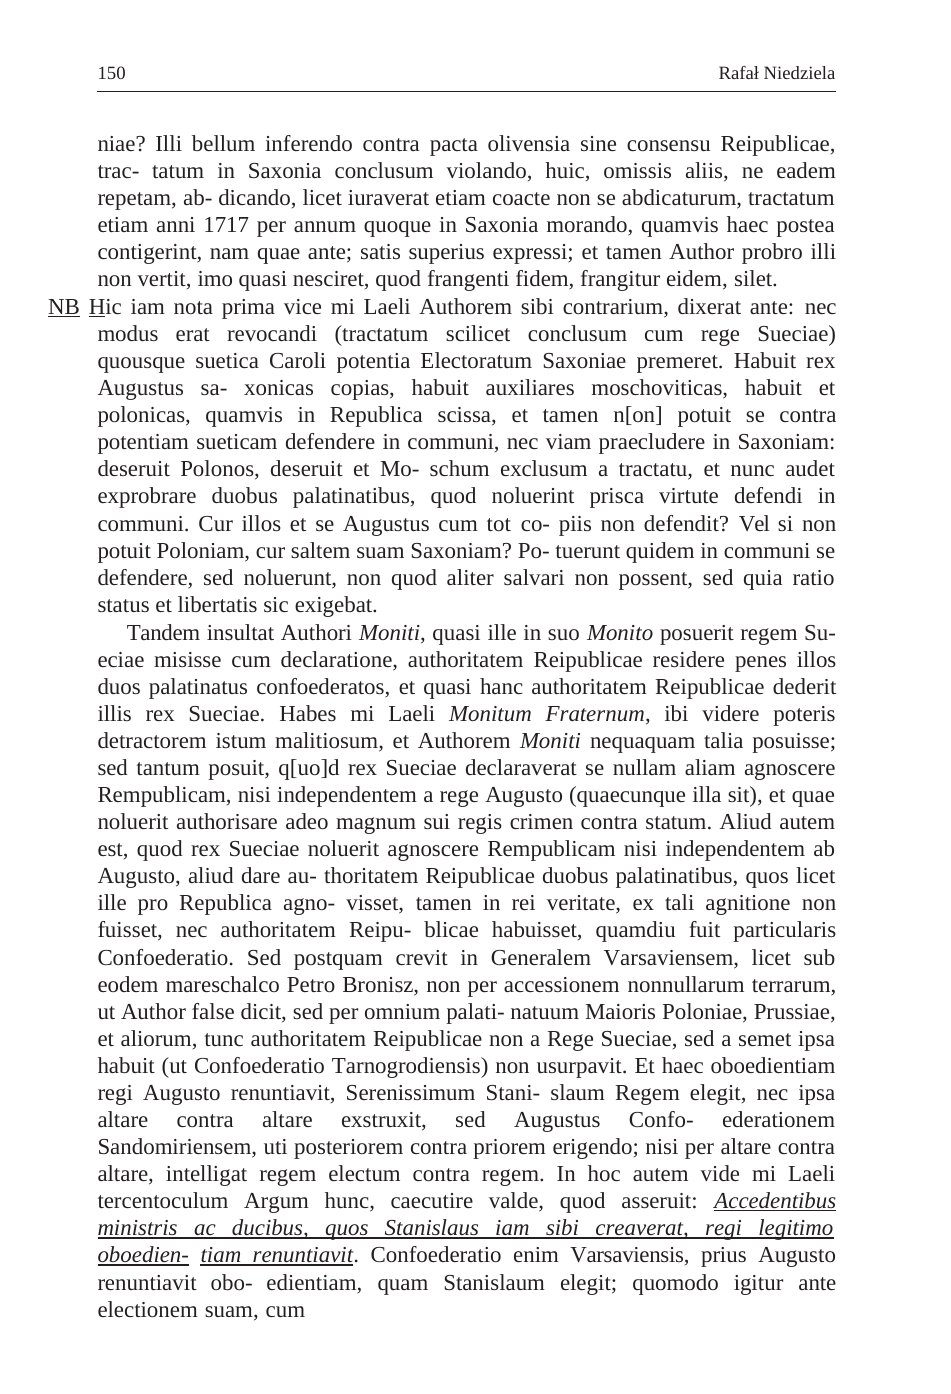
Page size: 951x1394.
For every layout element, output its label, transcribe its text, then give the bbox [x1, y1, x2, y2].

text niae? Illi bellum inferendo contra pacta olivensia sine consensu Reipublicae, trac- tatum in Saxonia conclusum violando, huic, omissis aliis, ne eadem repetam, ab- dicando, licet iuraverat etiam coacte non se abdicaturum, tractatum etiam anni 1717 per annum quoque in Saxonia morando, quamvis haec postea contigerint, nam quae ante; satis superius expressi; et tamen Author probro illi non vertit, imo quasi nesciret, quod frangenti fidem, frangitur eidem, silet. [97, 129, 836, 291]
text Tandem insultat Authori Moniti, quasi ille in suo Monito posuerit regem Su- eciae misisse cum declaratione, authoritatem Reipublicae residere penes illos duos palatinatus confoederatos, et quasi hanc authoritatem Reipublicae dederit illis rex Sueciae. Habes mi Laeli Monitum Fraternum, ibi videre poteris detractorem istum malitiosum, et Authorem Moniti nequaquam talia posuisse; sed tantum posuit, q[uo]d rex Sueciae declaraverat se nullam aliam agnoscere Rempublicam, nisi independentem a rege Augusto (quaecunque illa sit), et quae noluerit authorisare adeo magnum sui regis crimen contra statum. Aliud autem est, quod rex Sueciae noluerit agnoscere Rempublicam nisi independentem ab Augusto, aliud dare au- thoritatem Reipublicae duobus palatinatibus, quos licet ille pro Republica agno- visset, tamen in rei veritate, ex tali agnitione non fuisset, nec authoritatem Reipu- blicae habuisset, quamdiu fuit particularis Confoederatio. Sed postquam crevit in Generalem Varsaviensem, licet sub eodem mareschalco Petro Bronisz, non per accessionem nonnullarum terrarum, ut Author false dicit, sed per omnium palati- natuum Maioris Poloniae, Prussiae, et aliorum, tunc authoritatem Reipublicae non a Rege Sueciae, sed a semet ipsa habuit (ut Confoederatio Tarnogrodiensis) non usurpavit. Et haec oboedientiam regi Augusto renuntiavit, Serenissimum Stani- slaum Regem elegit, nec ipsa altare contra altare exstruxit, sed Augustus Confo- ederationem Sandomiriensem, uti posteriorem contra priorem erigendo; nisi per altare contra altare, intelligat regem electum contra regem. In hoc autem vide mi Laeli tercentoculum Argum hunc, caecutire valde, quod asseruit: Accedentibus ministris ac ducibus, quos Stanislaus iam sibi creaverat, regi legitimo oboedien- tiam renuntiavit. Confoederatio enim Varsaviensis, prius Augusto renuntiavit obo- edientiam, quam Stanislaum elegit; quomodo igitur ante electionem suam, cum [97, 619, 836, 1322]
text NB Hic iam nota prima vice mi Laeli Authorem sibi contrarium, dixerat ante: nec modus erat revocandi (tractatum scilicet conclusum cum rege Sueciae) quousque suetica Caroli potentia Electoratum Saxoniae premeret. Habuit rex Augustus sa- xonicas copias, habuit auxiliares moschoviticas, habuit et polonicas, quamvis in Republica scissa, et tamen n[on] potuit se contra potentiam sueticam defendere in communi, nec viam praecludere in Saxoniam: deseruit Polonos, deseruit et Mo- schum exclusum a tractatu, et nunc audet exprobrare duobus palatinatibus, quod noluerint prisca virtute defendi in communi. Cur illos et se Augustus cum tot co- piis non defendit? Vel si non potuit Poloniam, cur saltem suam Saxoniam? Po- tuerunt quidem in communi se defendere, sed noluerunt, non quod aliter salvari non possent, sed quia ratio status et libertatis sic exigebat. [48, 293, 836, 617]
